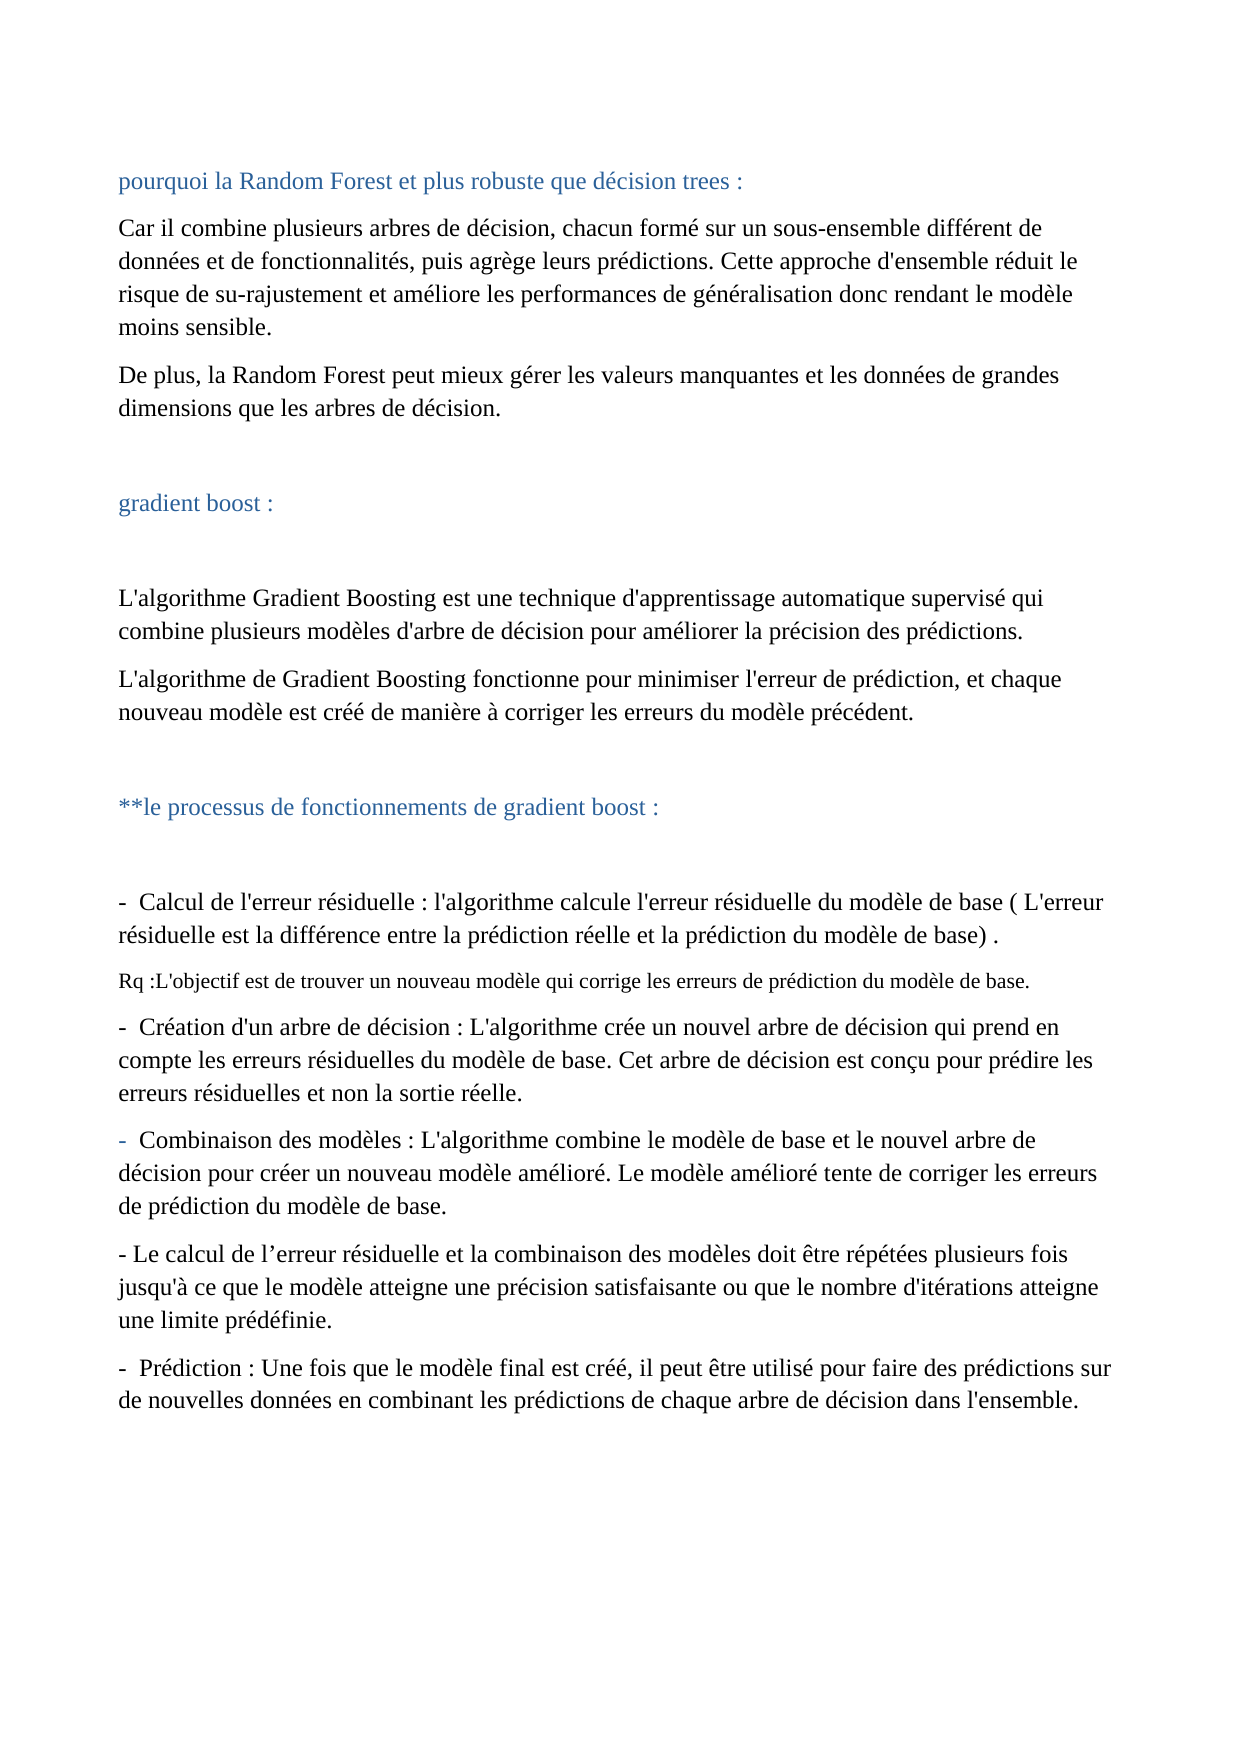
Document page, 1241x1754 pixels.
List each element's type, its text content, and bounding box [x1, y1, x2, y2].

text **le processus de fonctionnements de gradient boost : [118, 792, 1122, 821]
text L'algorithme de Gradient Boosting fonctionne pour minimiser l'erreur de prédiction, et chaque nouveau modèle est créé de manière à corriger les erreurs du modèle précédent. [118, 664, 1122, 726]
text - Le calcul de l’erreur résiduelle et la combinaison des modèles doit être répétées plusieurs fois jusqu'à ce que le modèle atteigne une précision satisfaisante ou que le nombre d'itérations atteigne une limite prédéfinie. [118, 1239, 1122, 1334]
text De plus, la Random Forest peut mieux gérer les valeurs manquantes et les données de grandes dimensions que les arbres de décision. [118, 360, 1122, 422]
text Rq :L'objectif est de trouver un nouveau modèle qui corrige les erreurs de prédiction du modèle de base. [118, 968, 1122, 993]
text - Calcul de l'erreur résiduelle : l'algorithme calcule l'erreur résiduelle du modèle de base ( L'erreur résiduelle est la différence entre la prédiction réelle et la prédiction du modèle de base) . [118, 887, 1122, 949]
text gradient boost : [118, 488, 1122, 517]
text Car il combine plusieurs arbres de décision, chacun formé sur un sous-ensemble différent de données et de fonctionnalités, puis agrège leurs prédictions. Cette approche d'ensemble réduit le risque de su-rajustement et améliore les performances de généralisation donc rendant le modèle moins sensible. [118, 213, 1122, 341]
text pourquoi la Random Forest et plus robuste que décision trees : [118, 166, 1122, 194]
text - Création d'un arbre de décision : L'algorithme crée un nouvel arbre de décision qui prend en compte les erreurs résiduelles du modèle de base. Cet arbre de décision est conçu pour prédire les erreurs résiduelles et non la sortie réelle. [118, 1012, 1122, 1106]
text L'algorithme Gradient Boosting est une technique d'apprentissage automatique supervisé qui combine plusieurs modèles d'arbre de décision pour améliorer la précision des prédictions. [118, 583, 1122, 645]
text - Combinaison des modèles : L'algorithme combine le modèle de base et le nouvel arbre de décision pour créer un nouveau modèle amélioré. Le modèle amélioré tente de corriger les erreurs de prédiction du modèle de base. [118, 1125, 1122, 1220]
text - Prédiction : Une fois que le modèle final est créé, il peut être utilisé pour faire des prédictions sur de nouvelles données en combinant les prédictions de chaque arbre de décision dans l'ensemble. [118, 1353, 1122, 1414]
